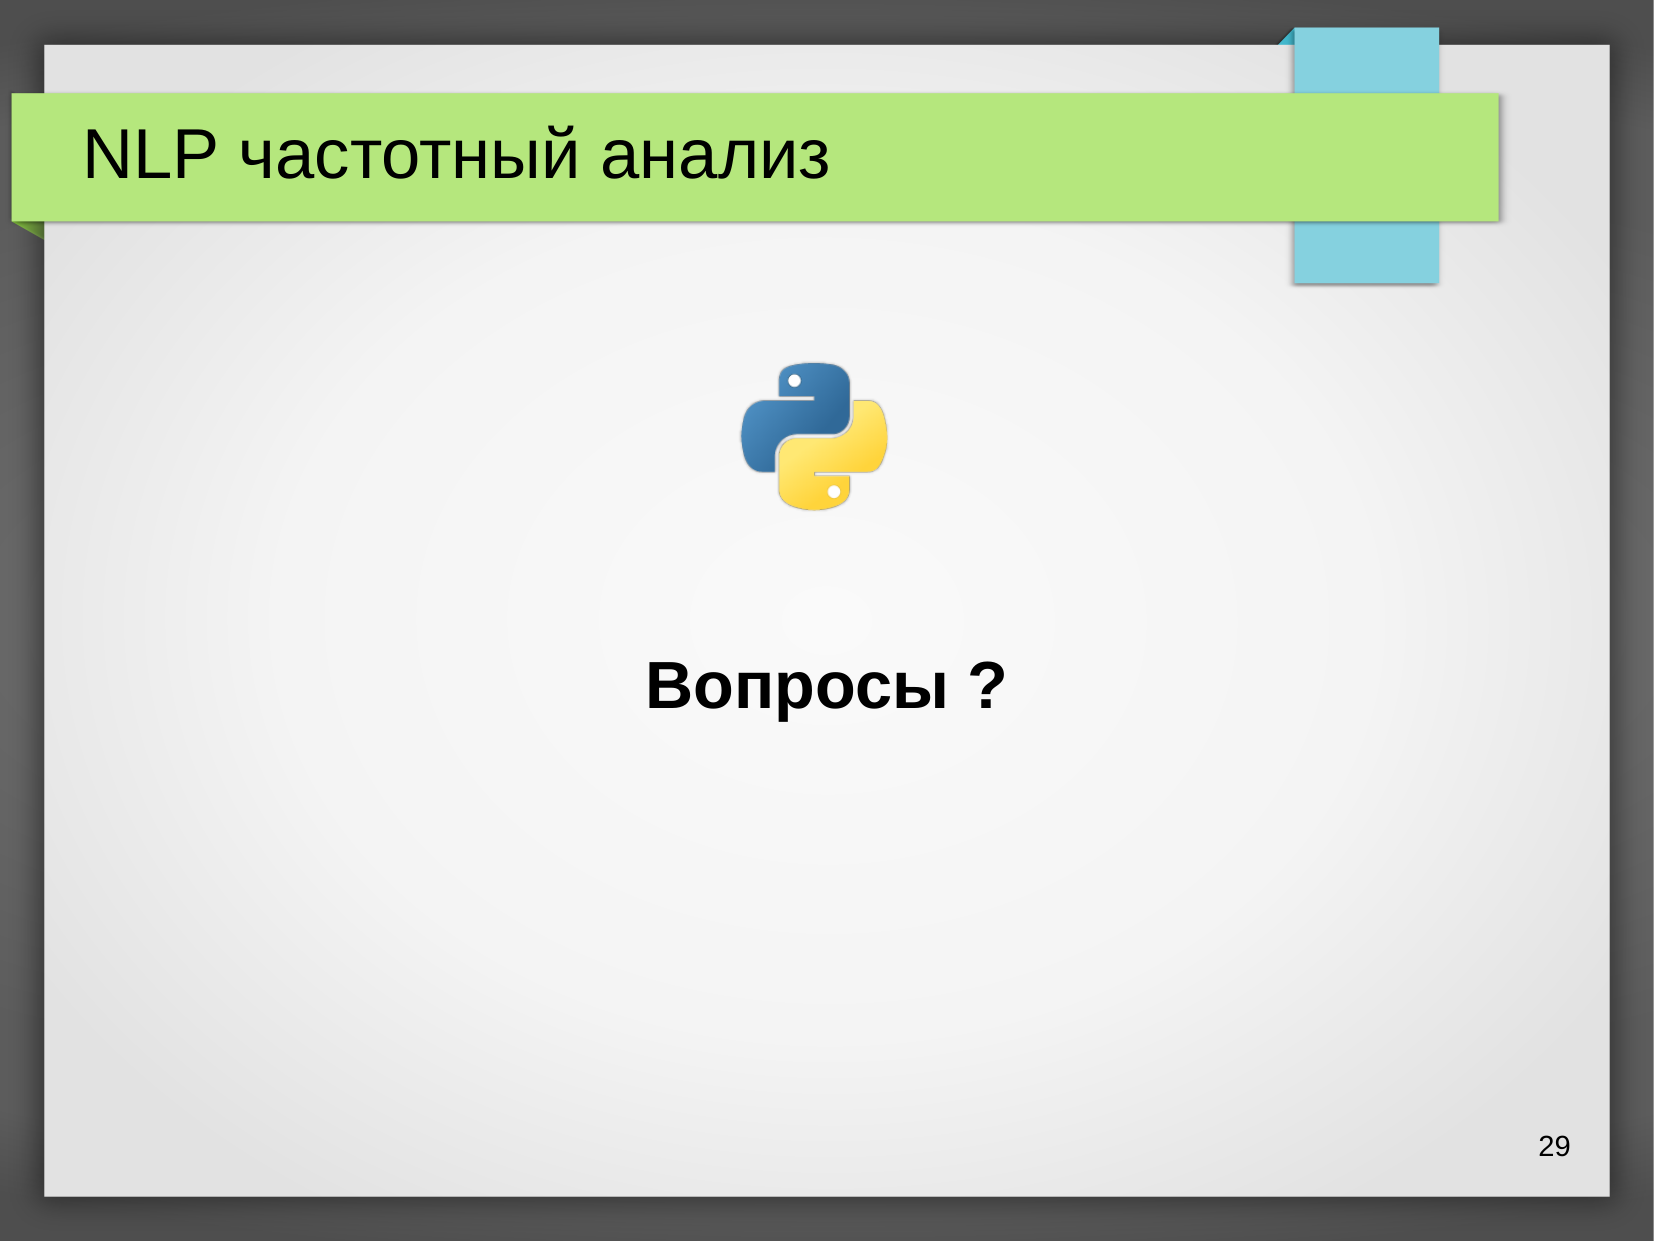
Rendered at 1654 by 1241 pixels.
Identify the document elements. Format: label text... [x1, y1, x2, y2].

subtitle Вопросы ? [82, 236, 1571, 1134]
title NLP частотный анализ [82, 118, 1406, 189]
picture [0, 0, 1654, 1241]
